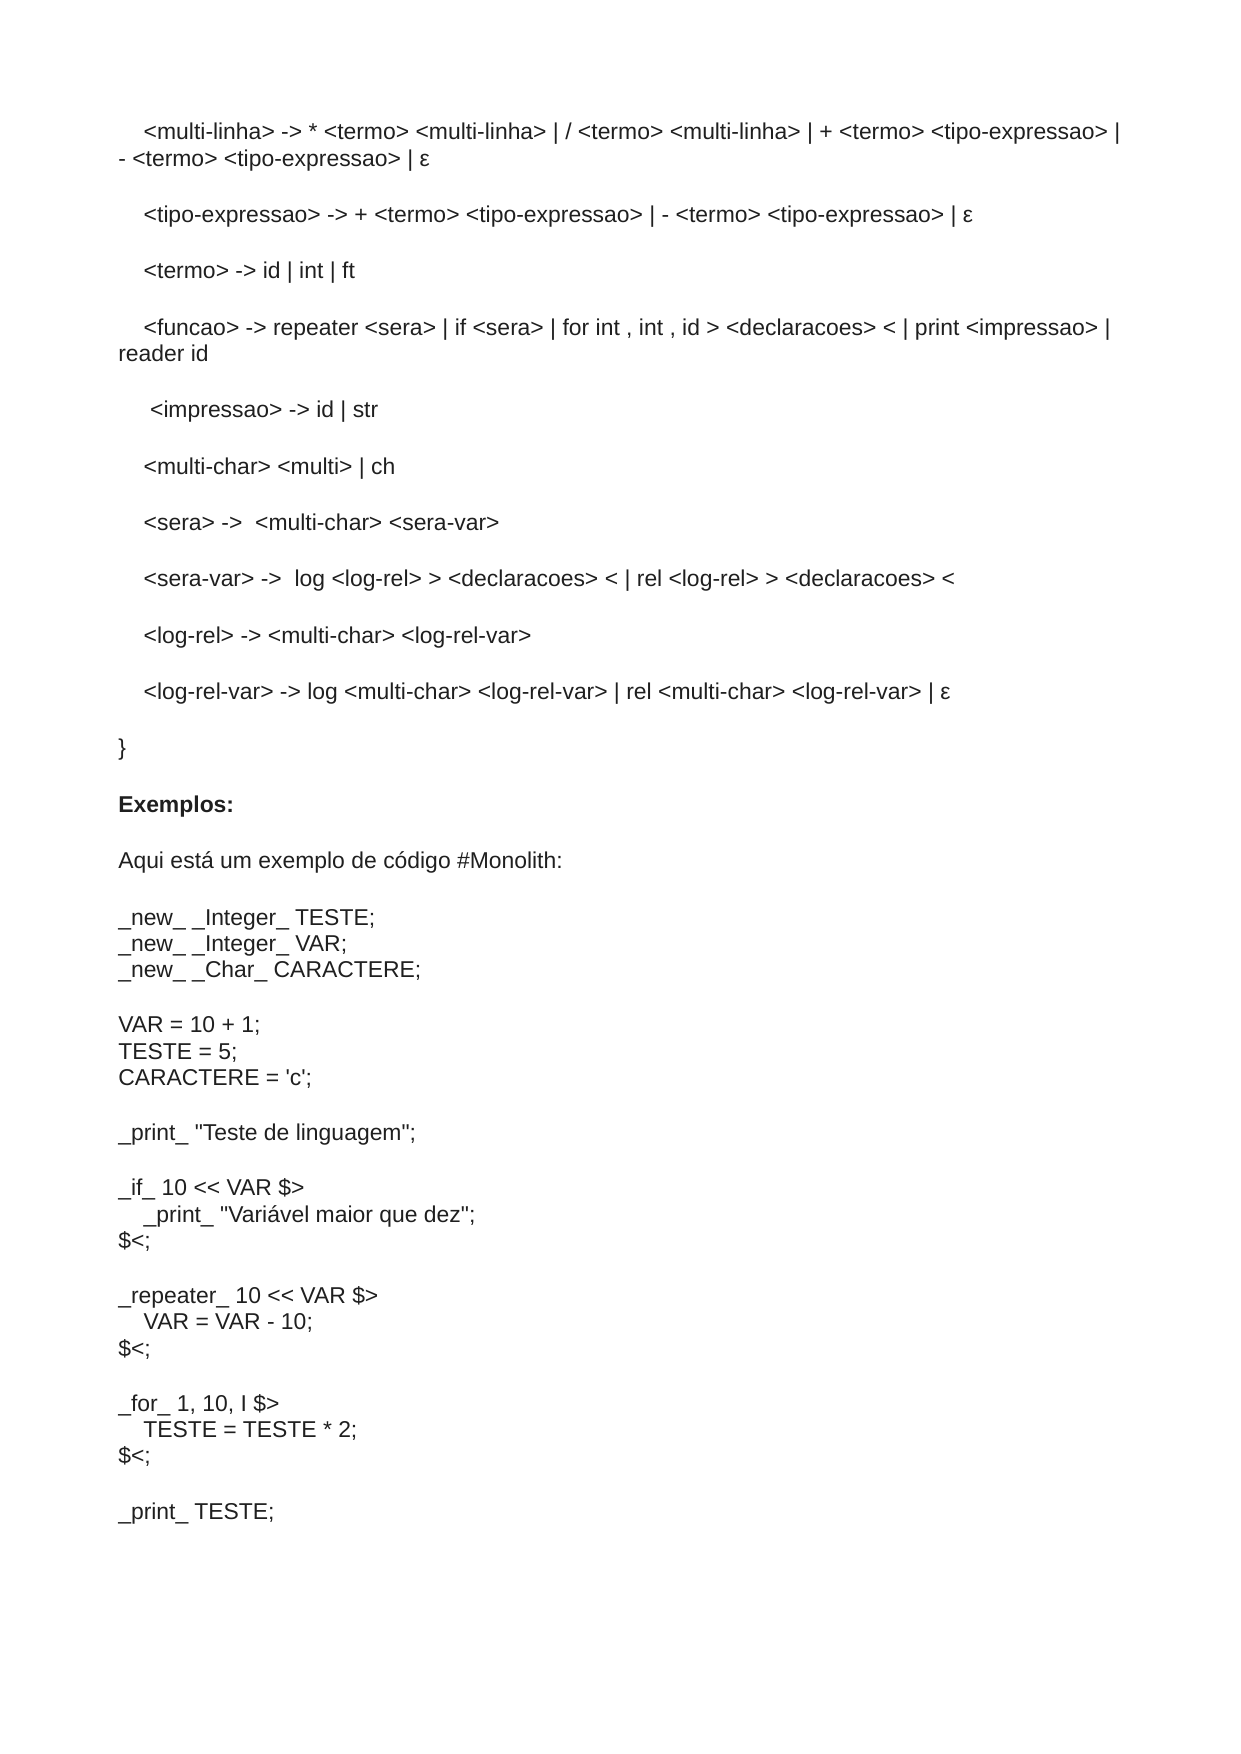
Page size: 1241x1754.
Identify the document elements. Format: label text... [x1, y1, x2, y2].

text _print_ TESTE; [118, 1498, 1122, 1524]
text Exemplos: [118, 791, 1122, 817]
text _new_ _Integer_ TESTE; [118, 903, 1122, 930]
text <multi-linha> -> * <termo> <multi-linha> | / <termo> <multi-linha> | + <termo> <tipo-expressao> | - <termo> <tipo-expressao> | ε [118, 118, 1122, 171]
text <sera> -> <multi-char> <sera-var> [118, 509, 1122, 535]
text <impressao> -> id | str [118, 396, 1122, 423]
text _new_ _Char_ CARACTERE; [118, 956, 1122, 982]
text <tipo-expressao> -> + <termo> <tipo-expressao> | - <termo> <tipo-expressao> | ε [118, 201, 1122, 227]
text <funcao> -> repeater <sera> | if <sera> | for int , int , id > <declaracoes> < | print <impressao> | reader id [118, 313, 1122, 366]
text _new_ _Integer_ VAR; [118, 930, 1122, 956]
text } [118, 734, 1122, 761]
text TESTE = 5; [118, 1038, 1122, 1064]
text <termo> -> id | int | ft [118, 257, 1122, 283]
text <multi-char> <multi> | ch [118, 453, 1122, 479]
text _repeater_ 10 << VAR $> [118, 1282, 1122, 1308]
text <log-rel> -> <multi-char> <log-rel-var> [118, 622, 1122, 648]
text VAR = 10 + 1; [118, 1011, 1122, 1038]
text CARACTERE = 'c'; [118, 1064, 1122, 1090]
text Aqui está um exemplo de código #Monolith: [118, 847, 1122, 873]
text $<; [118, 1227, 1122, 1253]
text $<; [118, 1335, 1122, 1361]
text _print_ "Variável maior que dez"; [118, 1201, 1122, 1227]
text _if_ 10 << VAR $> [118, 1174, 1122, 1201]
text TESTE = TESTE * 2; [118, 1416, 1122, 1442]
text <log-rel-var> -> log <multi-char> <log-rel-var> | rel <multi-char> <log-rel-var> | ε [118, 678, 1122, 704]
text _for_ 1, 10, I $> [118, 1390, 1122, 1416]
text $<; [118, 1442, 1122, 1469]
text VAR = VAR - 10; [118, 1308, 1122, 1335]
text <sera-var> -> log <log-rel> > <declaracoes> < | rel <log-rel> > <declaracoes> < [118, 565, 1122, 592]
text _print_ "Teste de linguagem"; [118, 1119, 1122, 1145]
